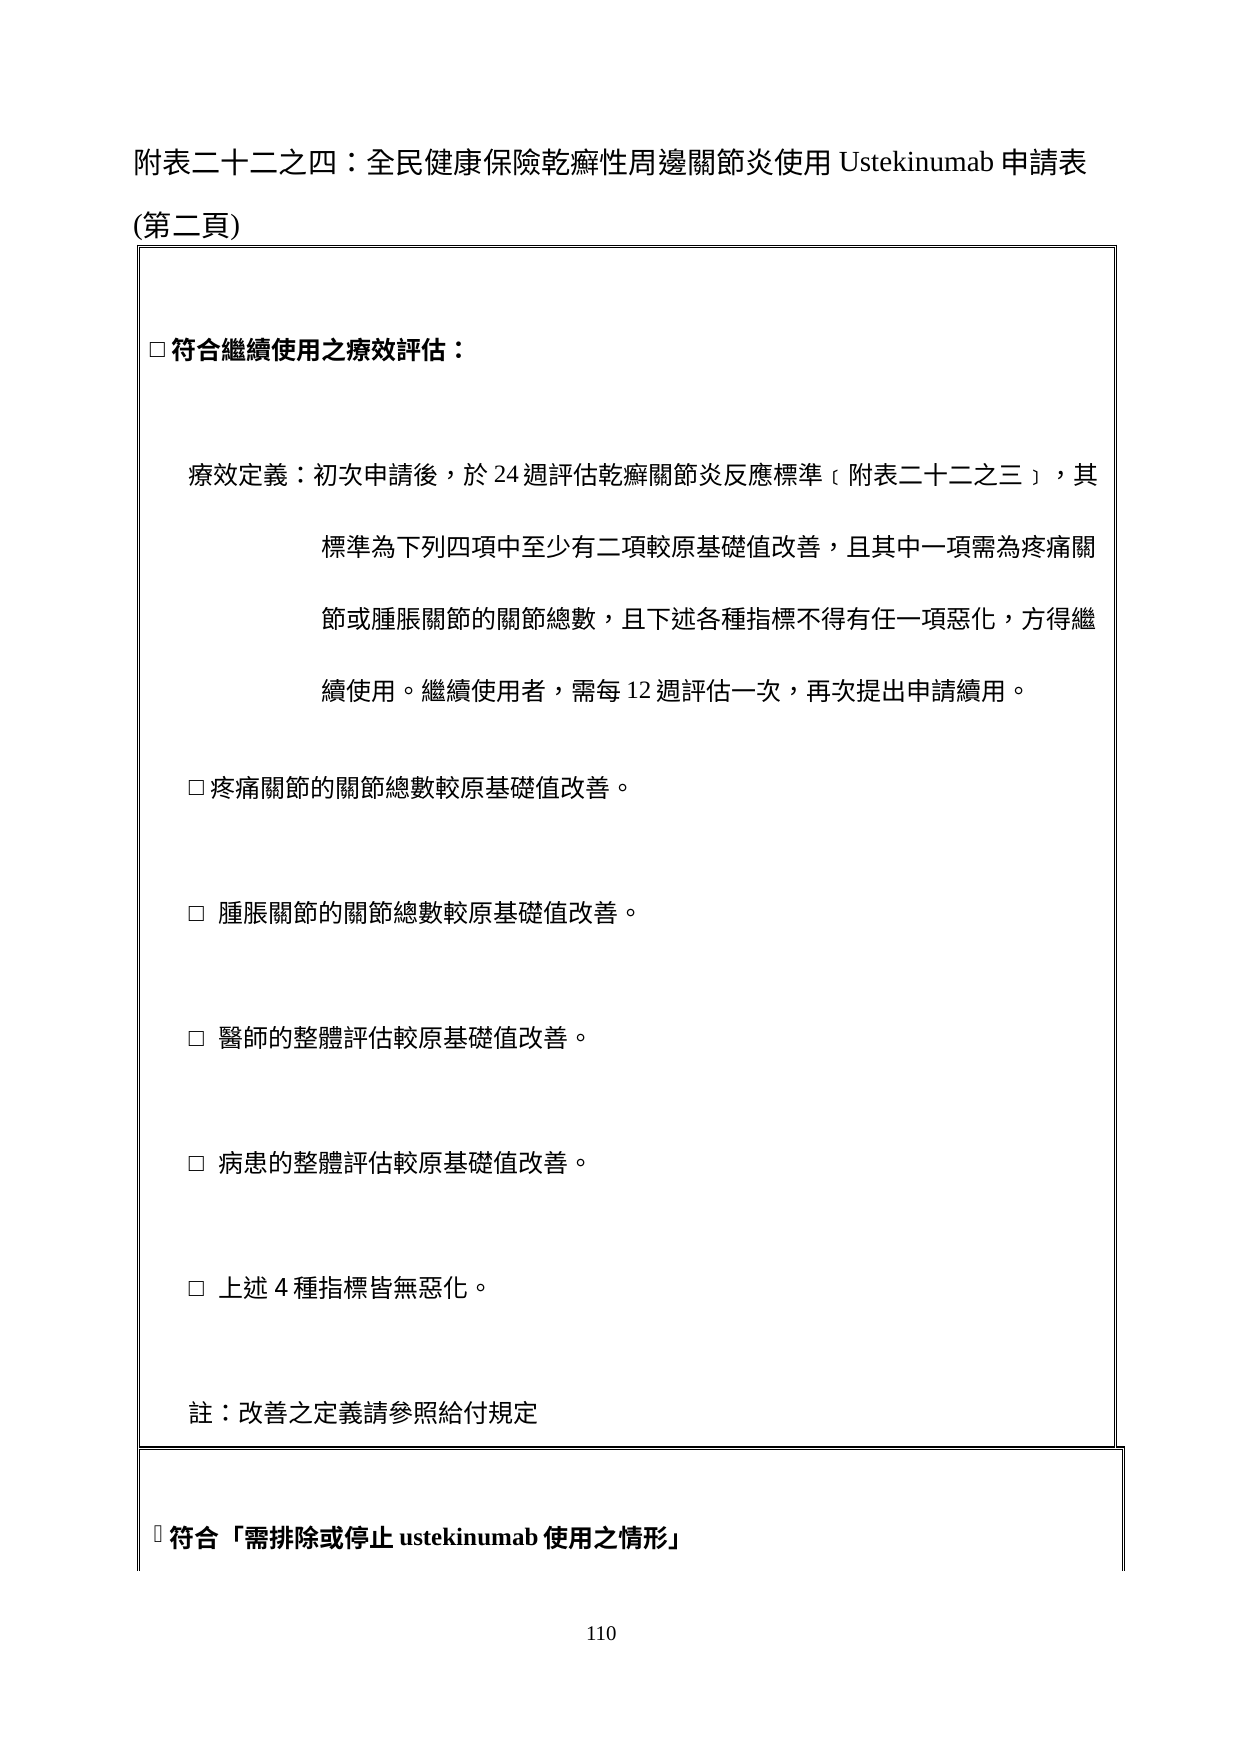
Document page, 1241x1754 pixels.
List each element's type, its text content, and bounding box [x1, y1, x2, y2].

text 附表二十二之四：全民健康保險乾癬性周邊關節炎使用Ustekinumab申請表(第二頁) [133, 119, 1122, 244]
table_header [1117, 245, 1123, 1446]
table_header □ 符合繼續使用之療效評估： 療效定義：初次申請後，於24週評估乾癬關節炎反應標準﹝附表二十二之三﹞，其標準為下列四項中至少有二項較原基礎值改善，且其中一項需為疼痛關節或腫脹關節的關節總數，且下述各種指標不得有任一項惡化，方得繼續使用。繼續使用者，需每12週評估一次，再次提出申請續用。 □ 疼痛關節的關節總數較原基礎值改善。 □ 腫脹關節的關節總數較原基礎值改善。 □ 醫師的整體評估較原基礎值改善。 □ 病患的整體評估較原基礎值改善。 □ 上述4種指標皆無惡化。 註：改善之定義請參照給付規定 [140, 248, 1114, 1446]
table_cell  符合「需排除或停止ustekinumab使用之情形」 [140, 1450, 1122, 1571]
